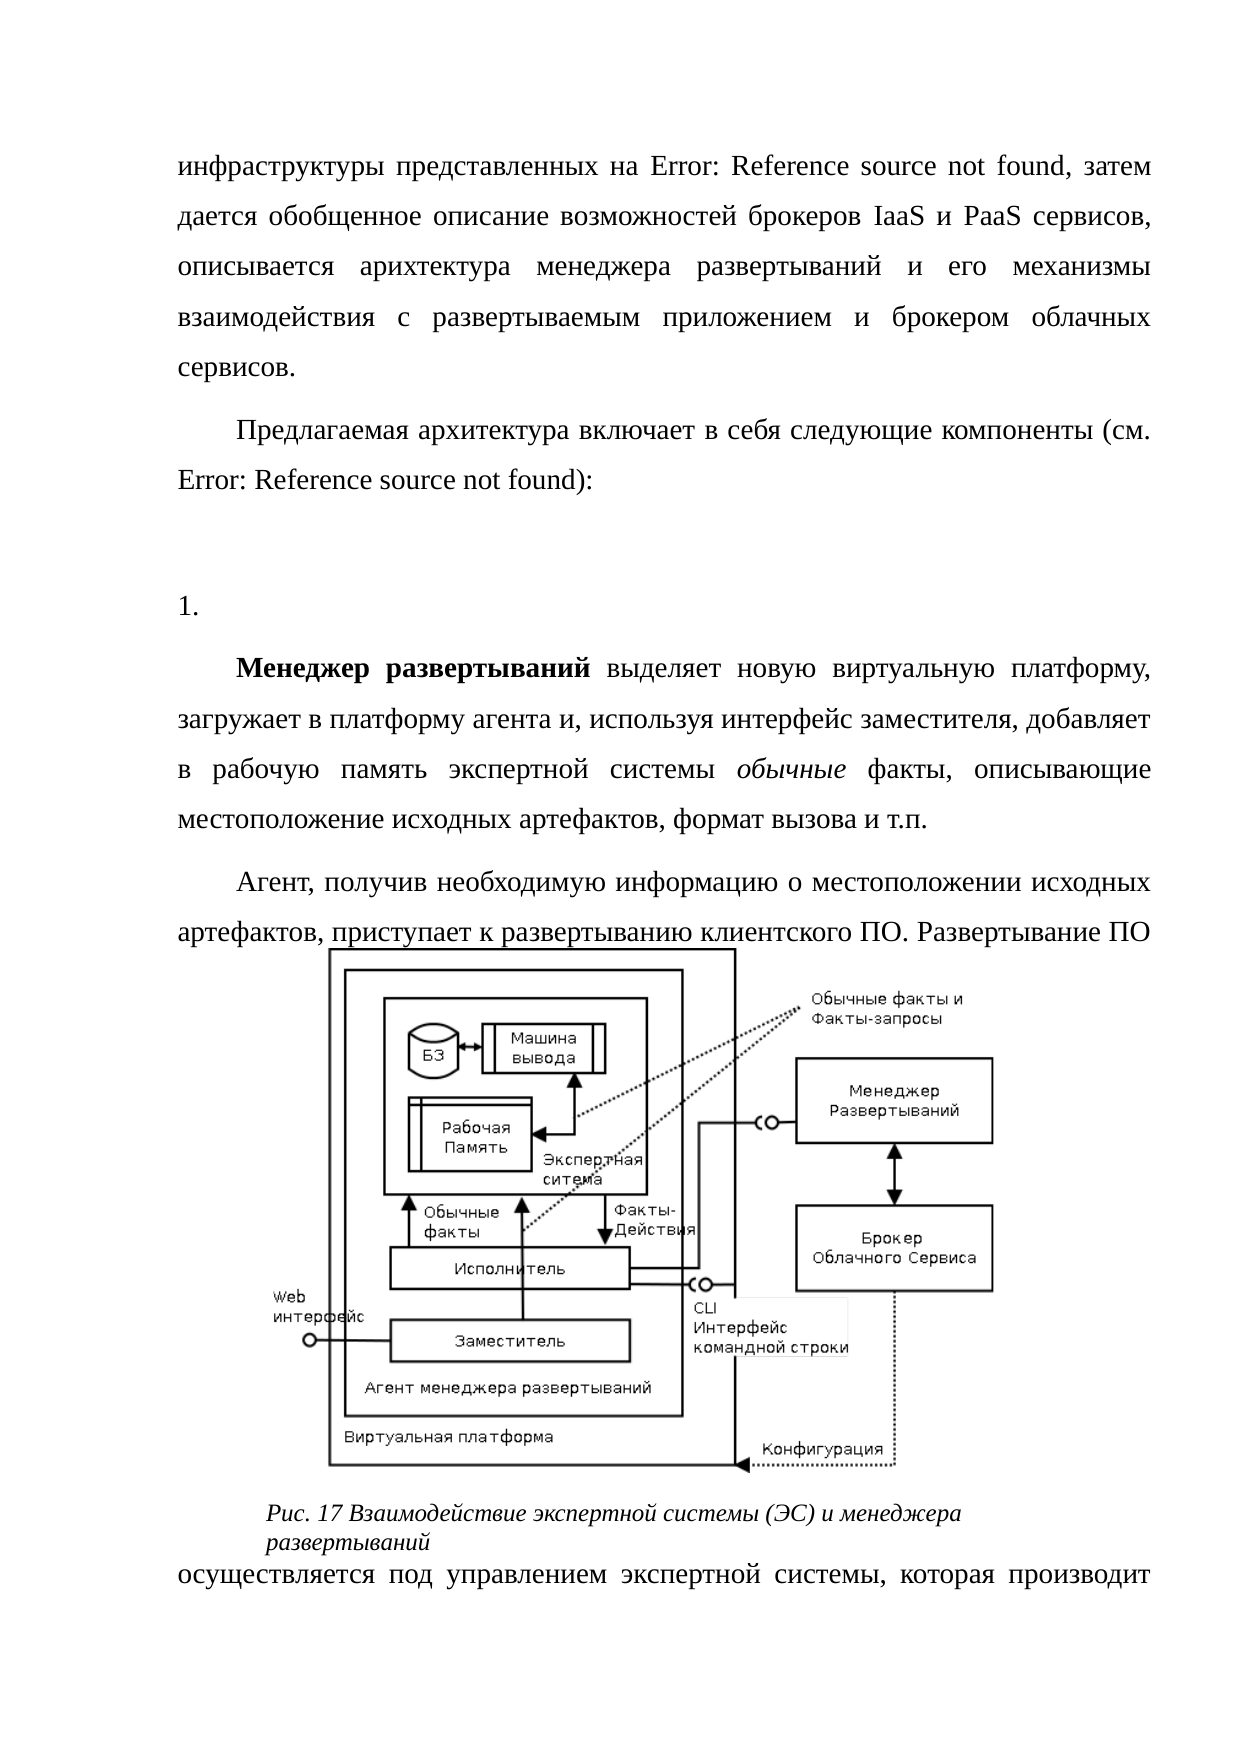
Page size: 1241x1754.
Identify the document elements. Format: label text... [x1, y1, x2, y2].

picture [273, 948, 994, 1473]
text Менеджер развертываний выделяет новую виртуальную платформу, загружает в платформу агента и, используя интерфейс заместителя, добавляет в рабочую память экспертной системы обычные факты, описывающие местоположение исходных артефактов, формат вызова и т.п. [177, 651, 1152, 835]
text Предлагаемая архитектура включает в себя следующие компоненты (см. Error: Reference source not found): [177, 412, 1152, 496]
text Рис. 17 Взаимодействие экспертной системы (ЭС) и менеджера развертываний [266, 1498, 986, 1556]
text Агент, получив необходимую информацию о местоположении исходных артефактов, приступает к развертыванию клиентского ПО. Развертывание ПО осуществляется под управлением экспертной системы, которая производит [177, 864, 1152, 1589]
text инфраструктуры представленных на Error: Reference source not found, затем дается обобщенное описание возможностей брокеров IaaS и PaaS сервисов, описывается арихтектура менеджера развертываний и его механизмы взаимодействия с развертываемым приложением и брокером облачных сервисов. [177, 148, 1152, 382]
